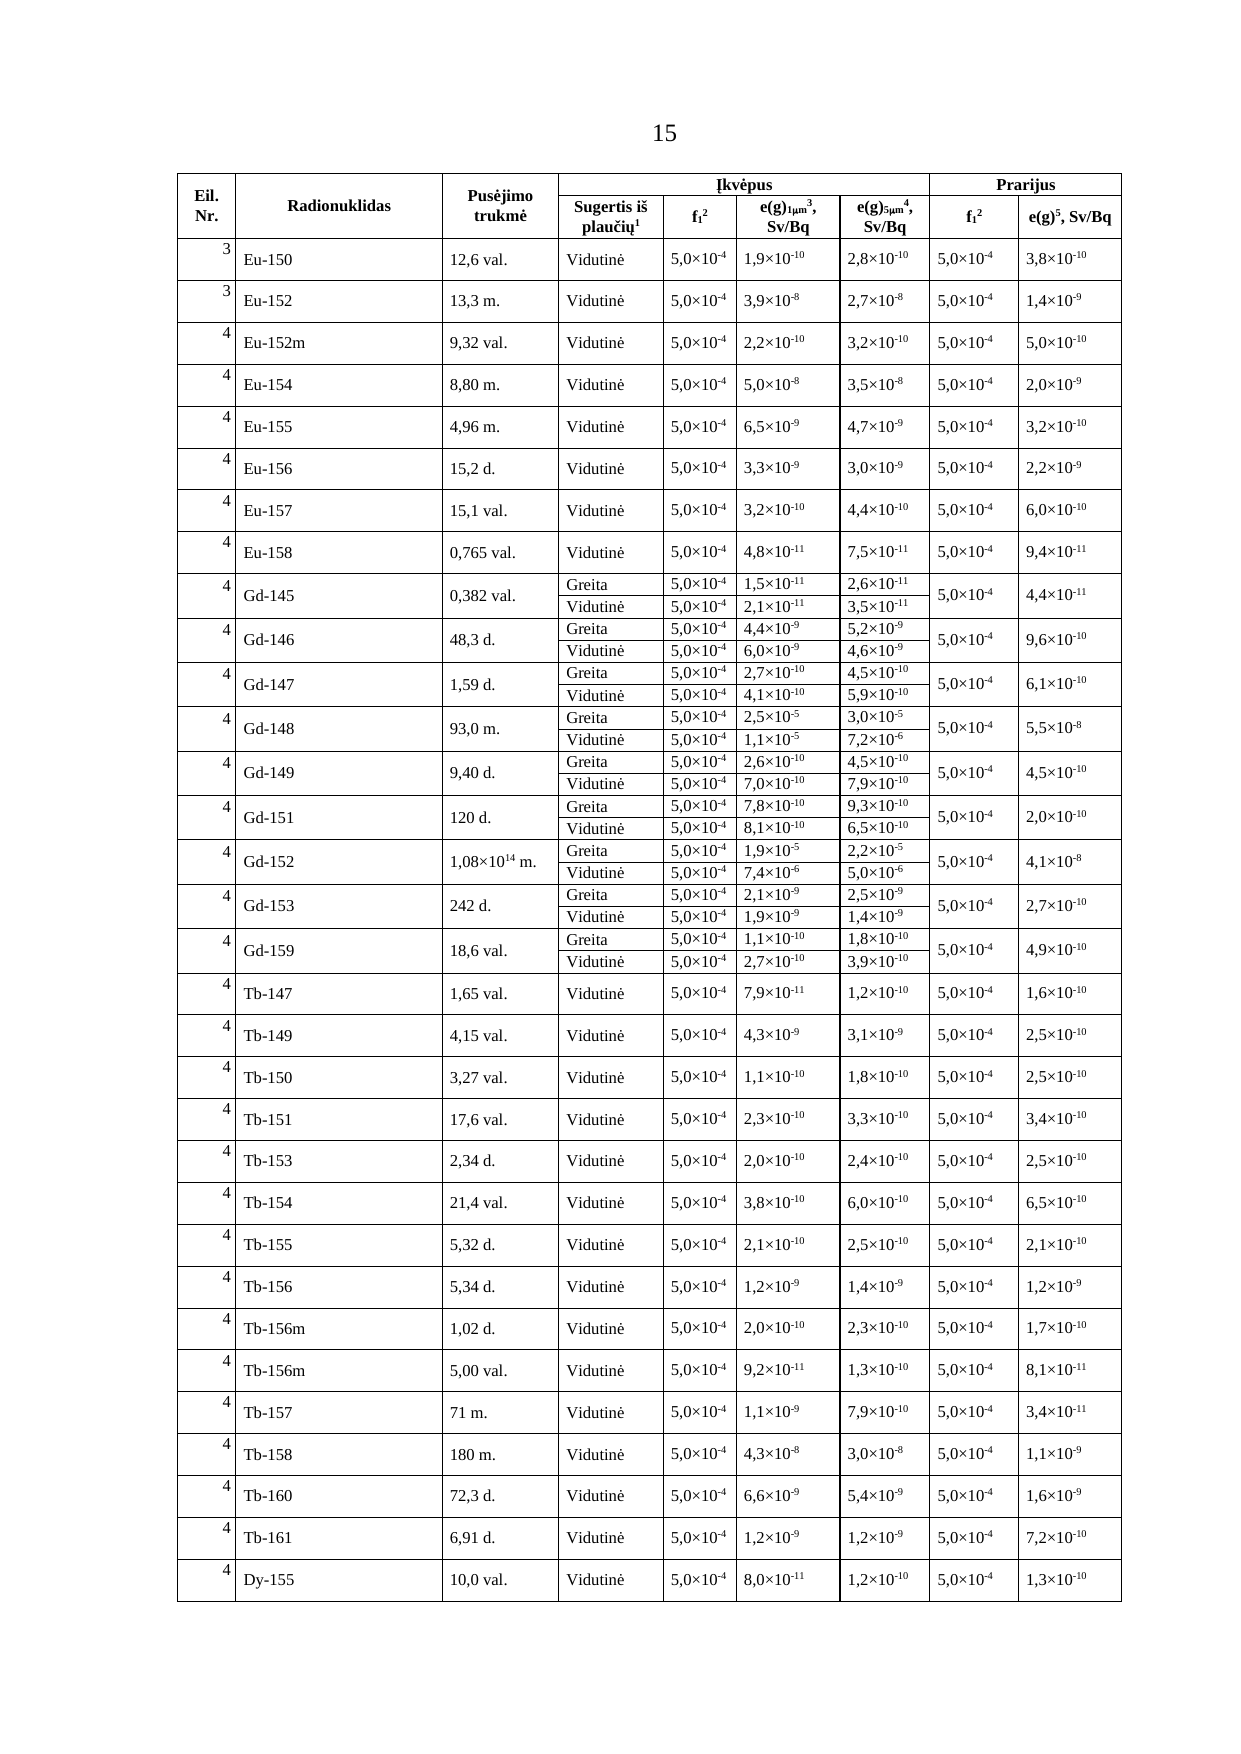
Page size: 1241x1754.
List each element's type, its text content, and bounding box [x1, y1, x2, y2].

table_cell Eu-154 [236, 365, 442, 406]
table_cell 405. [178, 532, 235, 573]
table_cell 6,0×10-10 [1019, 490, 1121, 531]
table_cell Greita [559, 663, 663, 684]
table_cell 427. [178, 1476, 235, 1517]
table_cell 5,0×10-4 [664, 885, 736, 906]
table_cell 426. [178, 1434, 235, 1475]
table_cell 2,5×10-9 [841, 885, 929, 906]
table_cell 5,0×10-4 [930, 490, 1018, 531]
table_cell 403. [178, 449, 235, 489]
table_cell 13,3 m. [443, 281, 558, 322]
table_cell 5,0×10-4 [664, 1183, 736, 1224]
table_cell Greita [559, 840, 663, 862]
table_cell 398. [178, 239, 235, 280]
table_cell 3,5×10-8 [841, 365, 929, 406]
table_cell 5,0×10-4 [664, 1350, 736, 1391]
table_cell 412. [178, 840, 235, 884]
table_cell 8,80 m. [443, 365, 558, 406]
table_cell 6,91 d. [443, 1518, 558, 1559]
table_header Eil. Nr. [178, 174, 235, 238]
table_cell 5,34 d. [443, 1267, 558, 1307]
table_cell 7,9×10-10 [841, 1392, 929, 1433]
table_cell 5,0×10-4 [664, 641, 736, 662]
table_cell 17,6 val. [443, 1099, 558, 1140]
table_cell Vidutinė [559, 365, 663, 406]
table_cell 5,0×10-8 [737, 365, 839, 406]
table_cell 2,3×10-10 [841, 1309, 929, 1349]
table_cell 1,9×10-9 [737, 907, 839, 928]
table_cell 5,0×10-4 [930, 323, 1018, 364]
table_cell 1,1×10-5 [737, 730, 839, 751]
table_cell Vidutinė [559, 1392, 663, 1433]
table_cell 3,4×10-11 [1019, 1392, 1121, 1433]
table_cell Sugertis iš plaučių1 [559, 196, 663, 238]
table_cell Greita [559, 929, 663, 950]
table_cell 5,0×10-4 [664, 1015, 736, 1056]
table_cell 5,0×10-4 [930, 840, 1018, 884]
table_header Įkvėpus [559, 174, 929, 195]
table_cell 5,0×10-4 [664, 1225, 736, 1266]
table_cell Gd-147 [236, 663, 442, 706]
table_cell 93,0 m. [443, 707, 558, 751]
table_cell e(g)5, Sv/Bq [1019, 196, 1121, 238]
table_cell 1,2×10-10 [841, 1560, 929, 1601]
table_cell 3,0×10-9 [841, 449, 929, 489]
table_cell Eu-157 [236, 490, 442, 531]
table_cell 5,0×10-4 [664, 449, 736, 489]
table_cell 5,0×10-4 [930, 929, 1018, 972]
table_cell 3,0×10-8 [841, 1434, 929, 1475]
table_cell 5,0×10-4 [930, 663, 1018, 706]
table_cell e(g)5mm4, Sv/Bq [841, 196, 929, 238]
table_cell 5,0×10-4 [664, 365, 736, 406]
table_cell 5,0×10-6 [841, 863, 929, 884]
table_cell 1,2×10-10 [841, 974, 929, 1014]
table_cell 2,1×10-11 [737, 596, 839, 617]
table_cell Vidutinė [559, 1560, 663, 1601]
table_cell 5,0×10-4 [930, 1309, 1018, 1349]
table_cell 5,0×10-4 [664, 1057, 736, 1098]
table_cell 5,0×10-4 [930, 752, 1018, 795]
table_cell Vidutinė [559, 1518, 663, 1559]
table_cell 410. [178, 752, 235, 795]
table_cell 8,0×10-11 [737, 1560, 839, 1601]
table_cell 5,0×10-4 [930, 1099, 1018, 1140]
table_cell 4,4×10-10 [841, 490, 929, 531]
table_cell Gd-148 [236, 707, 442, 751]
table_cell Vidutinė [559, 774, 663, 795]
table_cell Vidutinė [559, 1225, 663, 1266]
table_cell 4,5×10-10 [1019, 752, 1121, 795]
table_cell 7,2×10-10 [1019, 1518, 1121, 1559]
table_cell 2,5×10-10 [841, 1225, 929, 1266]
table_cell 4,4×10-9 [737, 619, 839, 640]
table_cell Vidutinė [559, 1015, 663, 1056]
table_cell 3,27 val. [443, 1057, 558, 1098]
table_cell Eu-155 [236, 407, 442, 447]
table_cell Vidutinė [559, 532, 663, 573]
table_cell Vidutinė [559, 449, 663, 489]
table_cell Tb-147 [236, 974, 442, 1014]
table_cell 408. [178, 663, 235, 706]
table_cell Dy-155 [236, 1560, 442, 1601]
table_cell 5,0×10-4 [930, 239, 1018, 280]
table_cell 1,6×10-10 [1019, 974, 1121, 1014]
table_cell 6,1×10-10 [1019, 663, 1121, 706]
table_cell 5,0×10-4 [664, 281, 736, 322]
table_cell 9,6×10-10 [1019, 619, 1121, 662]
table_cell 5,0×10-4 [664, 407, 736, 447]
table_cell Tb-153 [236, 1141, 442, 1182]
table_cell 1,3×10-10 [1019, 1560, 1121, 1601]
table_cell Greita [559, 574, 663, 595]
table_cell 5,0×10-4 [664, 730, 736, 751]
table_cell 1,4×10-9 [841, 907, 929, 928]
table_cell 7,4×10-6 [737, 863, 839, 884]
table_cell 5,0×10-4 [664, 951, 736, 972]
table_cell 5,0×10-4 [930, 707, 1018, 751]
table_cell 5,9×10-10 [841, 685, 929, 706]
table_cell 5,0×10-4 [664, 1099, 736, 1140]
table_cell 15,1 val. [443, 490, 558, 531]
table_cell 21,4 val. [443, 1183, 558, 1224]
table_cell 5,00 val. [443, 1350, 558, 1391]
table_cell 1,2×10-9 [737, 1267, 839, 1307]
table_cell Tb-155 [236, 1225, 442, 1266]
table_cell 2,2×10-5 [841, 840, 929, 862]
table_cell 1,02 d. [443, 1309, 558, 1349]
table_cell Greita [559, 707, 663, 728]
table_cell 1,1×10-10 [737, 929, 839, 950]
table_cell Vidutinė [559, 407, 663, 447]
table_cell 6,0×10-10 [841, 1183, 929, 1224]
table_cell 4,8×10-11 [737, 532, 839, 573]
table_cell 1,9×10-5 [737, 840, 839, 862]
table_cell 3,2×10-10 [841, 323, 929, 364]
table_cell 2,5×10-10 [1019, 1057, 1121, 1098]
table_cell f12 [664, 196, 736, 238]
table_cell 5,0×10-4 [664, 818, 736, 839]
table_cell 5,4×10-9 [841, 1476, 929, 1517]
table_cell 9,2×10-11 [737, 1350, 839, 1391]
table_cell 1,2×10-9 [1019, 1267, 1121, 1307]
table_cell 242 d. [443, 885, 558, 928]
table_cell 2,2×10-9 [1019, 449, 1121, 489]
table_cell 5,0×10-4 [664, 929, 736, 950]
table_cell Tb-151 [236, 1099, 442, 1140]
table_cell 5,0×10-4 [930, 1057, 1018, 1098]
table_cell 5,0×10-4 [664, 796, 736, 817]
table_cell 424. [178, 1350, 235, 1391]
table_cell 7,9×10-10 [841, 774, 929, 795]
table_cell 402. [178, 407, 235, 447]
table_cell 5,0×10-4 [664, 574, 736, 595]
table_cell Gd-149 [236, 752, 442, 795]
table_cell 1,4×10-9 [841, 1267, 929, 1307]
table_cell 5,0×10-4 [664, 863, 736, 884]
table_cell 413. [178, 885, 235, 928]
table_cell 4,6×10-9 [841, 641, 929, 662]
table_cell 5,0×10-4 [664, 596, 736, 617]
table_cell 2,3×10-10 [737, 1099, 839, 1140]
table_cell 3,2×10-10 [1019, 407, 1121, 447]
table_cell Vidutinė [559, 951, 663, 972]
table_cell 1,6×10-9 [1019, 1476, 1121, 1517]
table_cell 5,5×10-8 [1019, 707, 1121, 751]
table_cell Greita [559, 796, 663, 817]
table_cell 2,6×10-10 [737, 752, 839, 773]
table_cell 5,0×10-4 [664, 239, 736, 280]
table_cell 5,0×10-4 [930, 619, 1018, 662]
table_cell 9,4×10-11 [1019, 532, 1121, 573]
table_cell 9,3×10-10 [841, 796, 929, 817]
table_cell Gd-153 [236, 885, 442, 928]
table_cell 2,2×10-10 [737, 323, 839, 364]
table_cell 6,6×10-9 [737, 1476, 839, 1517]
table_cell Eu-156 [236, 449, 442, 489]
table_cell 9,40 d. [443, 752, 558, 795]
table_cell 7,5×10-11 [841, 532, 929, 573]
table_cell 425. [178, 1392, 235, 1433]
table_cell 8,1×10-11 [1019, 1350, 1121, 1391]
table_cell Vidutinė [559, 1476, 663, 1517]
table_cell 2,4×10-10 [841, 1141, 929, 1182]
table_cell 3,5×10-11 [841, 596, 929, 617]
table_cell 6,5×10-10 [841, 818, 929, 839]
table_cell Eu-158 [236, 532, 442, 573]
table_cell 2,0×10-10 [737, 1141, 839, 1182]
table_cell 15,2 d. [443, 449, 558, 489]
table_cell 404. [178, 490, 235, 531]
table_cell 72,3 d. [443, 1476, 558, 1517]
table_cell 7,0×10-10 [737, 774, 839, 795]
table_cell 18,6 val. [443, 929, 558, 972]
table_cell 418. [178, 1099, 235, 1140]
table_cell 429. [178, 1560, 235, 1601]
table_cell 4,9×10-10 [1019, 929, 1121, 972]
table_cell Vidutinė [559, 1099, 663, 1140]
table_cell 4,5×10-10 [841, 752, 929, 773]
table_cell 5,0×10-4 [664, 1560, 736, 1601]
table_cell 5,0×10-4 [664, 1392, 736, 1433]
table_cell 5,0×10-4 [930, 1434, 1018, 1475]
table_cell 3,3×10-9 [737, 449, 839, 489]
table_cell 401. [178, 365, 235, 406]
table_cell 5,0×10-4 [664, 1309, 736, 1349]
table_cell 5,0×10-4 [930, 1225, 1018, 1266]
table_cell 5,0×10-4 [930, 1518, 1018, 1559]
table_cell 180 m. [443, 1434, 558, 1475]
table_cell 7,9×10-11 [737, 974, 839, 1014]
table_cell Tb-156m [236, 1350, 442, 1391]
table_cell 2,6×10-11 [841, 574, 929, 595]
table_cell 5,0×10-4 [664, 490, 736, 531]
table_cell 5,0×10-4 [930, 532, 1018, 573]
table_cell 48,3 d. [443, 619, 558, 662]
table_cell 5,0×10-4 [930, 574, 1018, 617]
table_cell 5,0×10-4 [664, 907, 736, 928]
table_cell 5,2×10-9 [841, 619, 929, 640]
table_cell Gd-151 [236, 796, 442, 839]
table_cell Vidutinė [559, 1434, 663, 1475]
table_cell 5,0×10-4 [664, 619, 736, 640]
table_cell 400. [178, 323, 235, 364]
table_cell Tb-157 [236, 1392, 442, 1433]
table_cell 1,1×10-9 [737, 1392, 839, 1433]
table_cell 5,0×10-4 [664, 1518, 736, 1559]
table_cell 5,0×10-4 [664, 974, 736, 1014]
table_cell Tb-158 [236, 1434, 442, 1475]
table_cell 422. [178, 1267, 235, 1307]
table_cell 4,7×10-9 [841, 407, 929, 447]
table_cell 3,9×10-8 [737, 281, 839, 322]
table_header Prarijus [930, 174, 1121, 195]
table_cell 421. [178, 1225, 235, 1266]
table_cell Vidutinė [559, 974, 663, 1014]
table_cell 1,7×10-10 [1019, 1309, 1121, 1349]
table_cell 5,0×10-4 [664, 663, 736, 684]
table_cell 1,2×10-9 [737, 1518, 839, 1559]
table_cell 5,0×10-4 [930, 1392, 1018, 1433]
table_cell 411. [178, 796, 235, 839]
table_cell 2,0×10-10 [737, 1309, 839, 1349]
table_cell 1,4×10-9 [1019, 281, 1121, 322]
table_cell Vidutinė [559, 281, 663, 322]
table_cell Vidutinė [559, 685, 663, 706]
table_cell 2,1×10-10 [1019, 1225, 1121, 1266]
table_cell 414. [178, 929, 235, 972]
table_cell 2,5×10-10 [1019, 1015, 1121, 1056]
table_header Pusėjimo trukmė [443, 174, 558, 238]
table_cell 0,765 val. [443, 532, 558, 573]
table_cell Vidutinė [559, 907, 663, 928]
table_cell 2,8×10-10 [841, 239, 929, 280]
table_cell Vidutinė [559, 1141, 663, 1182]
table_cell 5,0×10-4 [930, 1183, 1018, 1224]
table_cell 5,0×10-4 [930, 365, 1018, 406]
table_cell 5,0×10-4 [930, 1267, 1018, 1307]
table_cell e(g)1mm3, Sv/Bq [737, 196, 839, 238]
table_cell 5,0×10-4 [930, 1141, 1018, 1182]
table_cell Tb-160 [236, 1476, 442, 1517]
table_cell Eu-152 [236, 281, 442, 322]
table_cell 7,2×10-6 [841, 730, 929, 751]
table_cell 5,0×10-4 [664, 840, 736, 862]
table_cell 5,0×10-4 [930, 281, 1018, 322]
table_cell 1,3×10-10 [841, 1350, 929, 1391]
table_cell f12 [930, 196, 1018, 238]
table_cell Tb-156 [236, 1267, 442, 1307]
table_cell 420. [178, 1183, 235, 1224]
table_cell 120 d. [443, 796, 558, 839]
table_cell 5,0×10-4 [664, 1476, 736, 1517]
table_cell 5,0×10-4 [664, 707, 736, 728]
table_cell 428. [178, 1518, 235, 1559]
table_cell 4,96 m. [443, 407, 558, 447]
table_cell 2,5×10-10 [1019, 1141, 1121, 1182]
table_cell 2,5×10-5 [737, 707, 839, 728]
table_cell 1,9×10-10 [737, 239, 839, 280]
table_cell 423. [178, 1309, 235, 1349]
table_cell 2,7×10-8 [841, 281, 929, 322]
table_cell 2,7×10-10 [737, 663, 839, 684]
table_cell 4,4×10-11 [1019, 574, 1121, 617]
table_cell 4,3×10-8 [737, 1434, 839, 1475]
table_cell 5,32 d. [443, 1225, 558, 1266]
table_cell 5,0×10-4 [664, 1141, 736, 1182]
table_cell 4,5×10-10 [841, 663, 929, 684]
table_cell Vidutinė [559, 863, 663, 884]
table_cell 5,0×10-4 [930, 1350, 1018, 1391]
table_cell Vidutinė [559, 323, 663, 364]
table_cell 3,9×10-10 [841, 951, 929, 972]
table_cell 1,8×10-10 [841, 929, 929, 950]
table_cell Tb-161 [236, 1518, 442, 1559]
table_cell 5,0×10-4 [664, 685, 736, 706]
table_cell 416. [178, 1015, 235, 1056]
table_cell Tb-154 [236, 1183, 442, 1224]
table_cell 6,5×10-9 [737, 407, 839, 447]
table_cell Gd-152 [236, 840, 442, 884]
table_cell 5,0×10-4 [664, 752, 736, 773]
table_cell Tb-149 [236, 1015, 442, 1056]
table_cell 6,5×10-10 [1019, 1183, 1121, 1224]
table_cell 5,0×10-4 [930, 1015, 1018, 1056]
table_cell 6,0×10-9 [737, 641, 839, 662]
table_header Radionuklidas [236, 174, 442, 238]
table_cell 1,1×10-9 [1019, 1434, 1121, 1475]
table_cell 2,0×10-9 [1019, 365, 1121, 406]
table_cell Gd-146 [236, 619, 442, 662]
table_cell Vidutinė [559, 1267, 663, 1307]
table_cell 3,0×10-5 [841, 707, 929, 728]
table_cell Gd-159 [236, 929, 442, 972]
table_cell 2,1×10-10 [737, 1225, 839, 1266]
table_cell Vidutinė [559, 1309, 663, 1349]
table_cell 5,0×10-4 [930, 1560, 1018, 1601]
table_cell 3,8×10-10 [737, 1183, 839, 1224]
table_cell 8,1×10-10 [737, 818, 839, 839]
table_cell 5,0×10-4 [930, 407, 1018, 447]
table_cell Vidutinė [559, 239, 663, 280]
table_cell Vidutinė [559, 641, 663, 662]
table_cell 5,0×10-4 [930, 885, 1018, 928]
table_cell Eu-150 [236, 239, 442, 280]
table_cell 2,1×10-9 [737, 885, 839, 906]
table_cell 5,0×10-4 [664, 774, 736, 795]
table_cell 409. [178, 707, 235, 751]
table_cell 1,5×10-11 [737, 574, 839, 595]
table_cell 1,08×1014 m. [443, 840, 558, 884]
table_cell 9,32 val. [443, 323, 558, 364]
table_cell 407. [178, 619, 235, 662]
table_cell Vidutinė [559, 1057, 663, 1098]
table_cell 5,0×10-4 [664, 532, 736, 573]
table_cell 3,8×10-10 [1019, 239, 1121, 280]
table_cell 3,4×10-10 [1019, 1099, 1121, 1140]
table_cell 3,2×10-10 [737, 490, 839, 531]
table_cell 5,0×10-4 [664, 1267, 736, 1307]
table_cell Vidutinė [559, 1350, 663, 1391]
table_cell 1,2×10-9 [841, 1518, 929, 1559]
table_cell 1,65 val. [443, 974, 558, 1014]
table_cell 1,8×10-10 [841, 1057, 929, 1098]
table_cell 2,7×10-10 [737, 951, 839, 972]
table_cell 2,0×10-10 [1019, 796, 1121, 839]
table_cell 7,8×10-10 [737, 796, 839, 817]
table_cell 3,3×10-10 [841, 1099, 929, 1140]
table_cell Greita [559, 885, 663, 906]
table_cell Vidutinė [559, 1183, 663, 1224]
table_cell 2,34 d. [443, 1141, 558, 1182]
table_cell 5,0×10-4 [664, 1434, 736, 1475]
table_cell 419. [178, 1141, 235, 1182]
table_cell 1,1×10-10 [737, 1057, 839, 1098]
table_cell Greita [559, 752, 663, 773]
table_cell 399. [178, 281, 235, 322]
table_cell 71 m. [443, 1392, 558, 1433]
table_cell 415. [178, 974, 235, 1014]
table_cell 4,1×10-10 [737, 685, 839, 706]
table_cell Vidutinė [559, 818, 663, 839]
table_cell 4,3×10-9 [737, 1015, 839, 1056]
table_cell 5,0×10-4 [664, 323, 736, 364]
table_cell 10,0 val. [443, 1560, 558, 1601]
table_cell 0,382 val. [443, 574, 558, 617]
table_cell 5,0×10-10 [1019, 323, 1121, 364]
table_cell Vidutinė [559, 490, 663, 531]
table_cell 2,7×10-10 [1019, 885, 1121, 928]
table_cell 417. [178, 1057, 235, 1098]
table_cell 5,0×10-4 [930, 449, 1018, 489]
table_cell Vidutinė [559, 730, 663, 751]
table_cell Eu-152m [236, 323, 442, 364]
table_cell 5,0×10-4 [930, 796, 1018, 839]
table_cell 12,6 val. [443, 239, 558, 280]
table_cell 4,15 val. [443, 1015, 558, 1056]
table_cell 3,1×10-9 [841, 1015, 929, 1056]
table_cell 5,0×10-4 [930, 1476, 1018, 1517]
table_cell Tb-150 [236, 1057, 442, 1098]
table_cell Greita [559, 619, 663, 640]
table_cell Gd-145 [236, 574, 442, 617]
table_cell Vidutinė [559, 596, 663, 617]
table_cell 1,59 d. [443, 663, 558, 706]
table_cell 406. [178, 574, 235, 617]
table_cell Tb-156m [236, 1309, 442, 1349]
table_cell 5,0×10-4 [930, 974, 1018, 1014]
table_cell 4,1×10-8 [1019, 840, 1121, 884]
